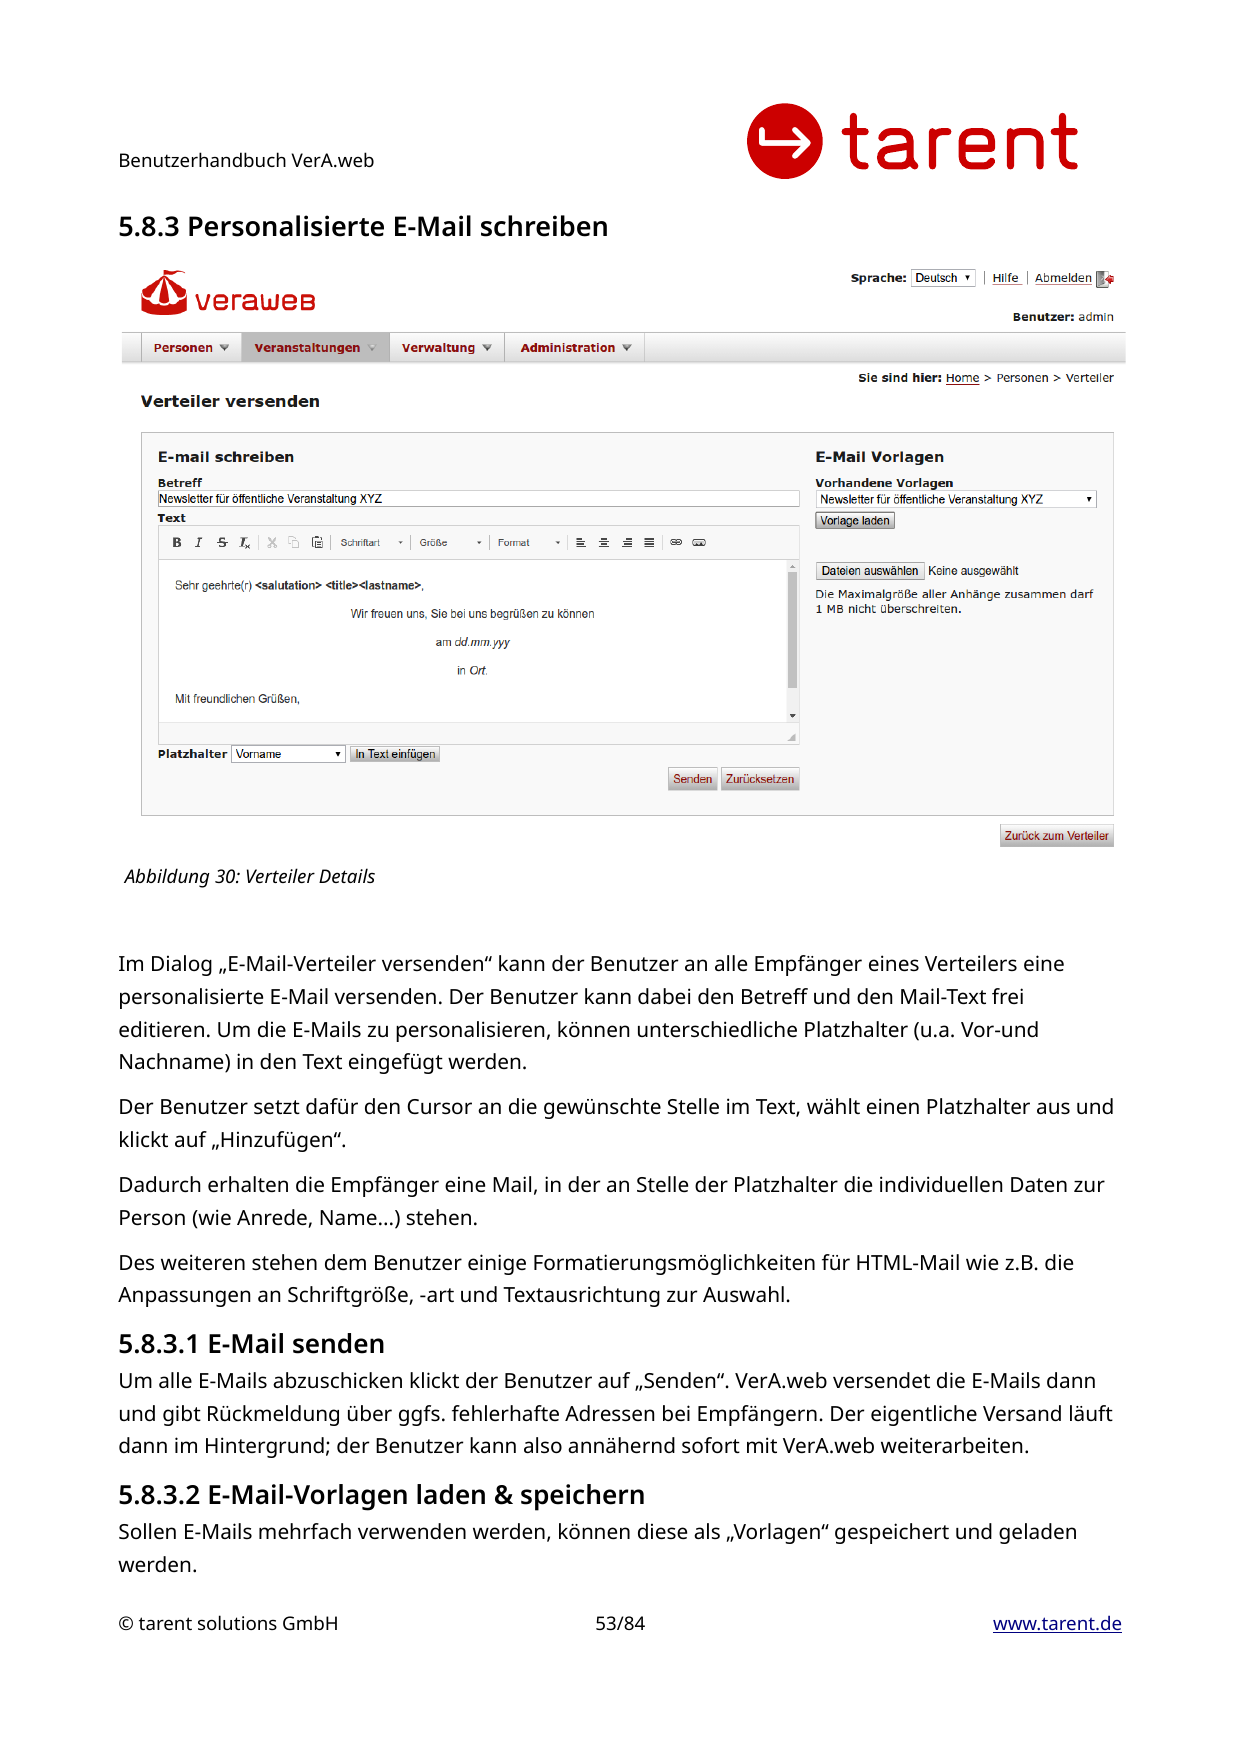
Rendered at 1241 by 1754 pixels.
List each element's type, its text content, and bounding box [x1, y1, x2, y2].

text Dadurch erhalten die Empfänger eine Mail, in der an Stelle der Platzhalter die individuellen Daten zur Person (wie Anrede, Name...) stehen. [118, 1170, 1122, 1231]
subtitle E-Mail senden [118, 1325, 1122, 1361]
subtitle Personalisierte E-Mail schreiben [118, 207, 1122, 244]
text Sollen E-Mails mehrfach verwenden werden, können diese als „Vorlagen“ gespeichert und geladen werden. [118, 1517, 1122, 1578]
text Abbildung 30: Verteiler Details [124, 863, 1128, 889]
picture [121, 263, 1126, 855]
text Im Dialog „E-Mail-Verteiler versenden“ kann der Benutzer an alle Empfänger eines Verteilers eine personalisierte E-Mail versenden. Der Benutzer kann dabei den Betreff und den Mail-Text frei editieren. Um die E-Mails zu personalisieren, können unterschiedliche Platzhalter (u.a. Vor-und Nachname) in den Text eingefügt werden. [118, 949, 1122, 1076]
text Der Benutzer setzt dafür den Cursor an die gewünschte Stelle im Text, wählt einen Platzhalter aus und klickt auf „Hinzufügen“. [118, 1092, 1122, 1153]
text Um alle E-Mails abzuschicken klickt der Benutzer auf „Senden“. VerA.web versendet die E-Mails dann und gibt Rückmeldung über ggfs. fehlerhafte Adressen bei Empfängern. Der eigentliche Versand läuft dann im Hintergrund; der Benutzer kann also annähernd sofort mit VerA.web weiterarbeiten. [118, 1366, 1122, 1460]
subtitle E-Mail-Vorlagen laden & speichern [118, 1476, 1122, 1512]
text Des weiteren stehen dem Benutzer einige Formatierungsmöglichkeiten für HTML-Mail wie z.B. die Anpassungen an Schriftgröße, -art und Textausrichtung zur Auswahl. [118, 1248, 1122, 1309]
